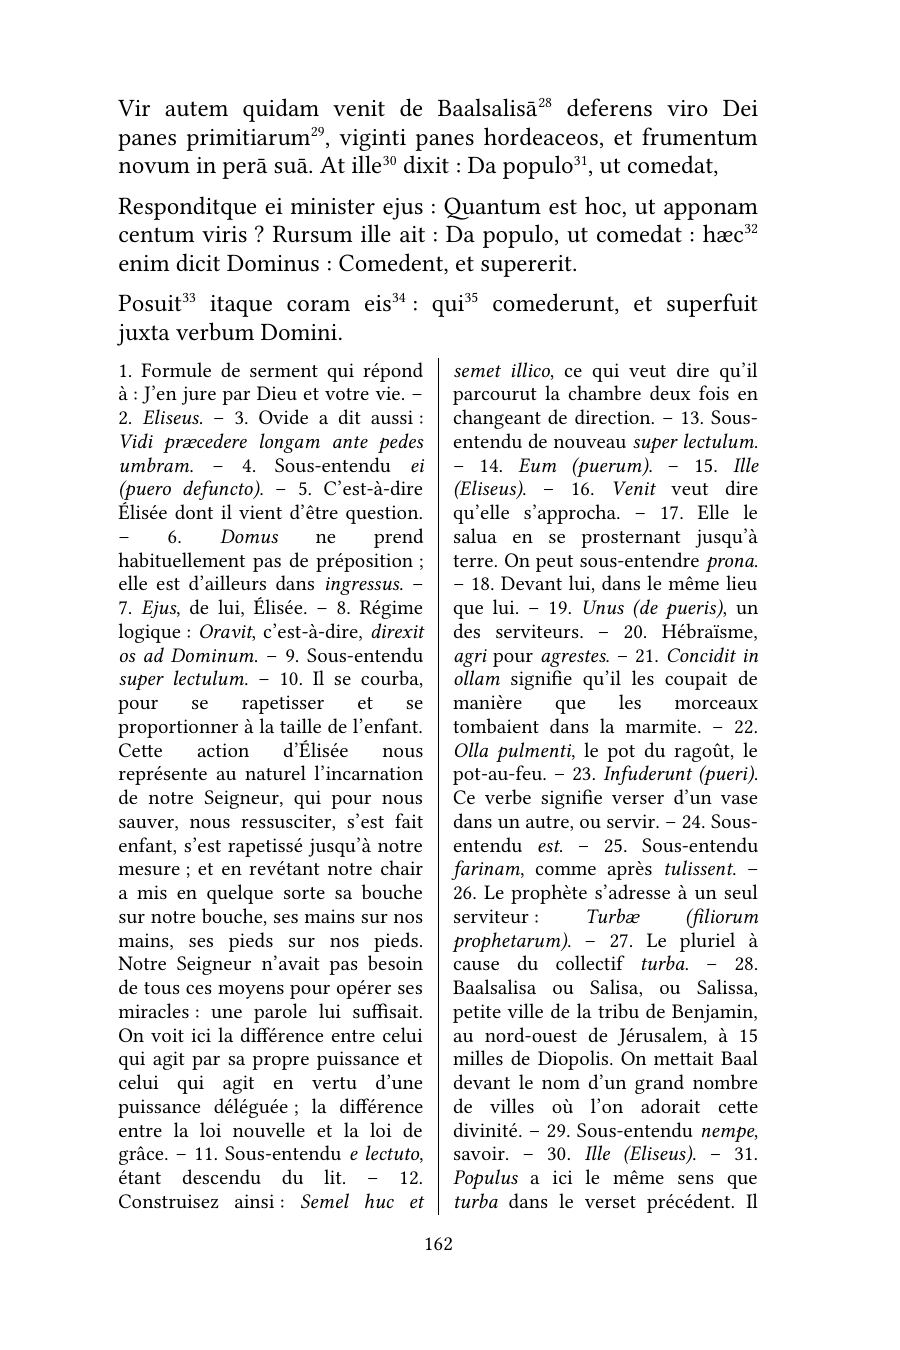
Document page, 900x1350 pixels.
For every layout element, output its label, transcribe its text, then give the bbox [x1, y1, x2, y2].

text Responditque ei minister ejus : Quantum est hoc, ut apponam centum viris ? Rursum ille ait : Da populo, ut comedat : hæc32 enim dicit Dominus : Comedent, et supererit. [118, 192, 758, 278]
text Posuit33 itaque coram eis34 : qui35 comederunt, et superfuit juxta verbum Domini. [118, 289, 758, 347]
text semet illico, ce qui veut dire qu’il parcourut la chambre deux fois en changeant de direction. – 13. Sous-entendu de nouveau super lectulum. – 14. Eum (puerum). – 15. Ille (Eliseus). – 16. Venit veut dire qu’elle s’approcha. – 17. Elle le salua en se prosternant jusqu’à terre. On peut sous-entendre prona. – 18. Devant lui, dans le même lieu que lui. – 19. Unus (de pueris), un des serviteurs. – 20. Hébraïsme, agri pour agrestes. – 21. Concidit in ollam signifie qu’il les coupait de manière que les morceaux tombaient dans la marmite. – 22. Olla pulmenti, le pot du ragoût, le pot-au-feu. – 23. Infuderunt (pueri). Ce verbe signifie verser d’un vase dans un autre, ou servir. – 24. Sous-entendu est. – 25. Sous-entendu farinam, comme après tulissent. – 26. Le prophète s’adresse à un seul serviteur : Turbæ (filiorum prophetarum). – 27. Le pluriel à cause du collectif turba. – 28. Baalsalisa ou Salisa, ou Salissa, petite ville de la tribu de Benjamin, au nord-ouest de Jérusalem, à 15 milles de Diopolis. On mettait Baal devant le nom d’un grand nombre de villes où l’on adorait cette divinité. – 29. Sous-entendu nempe, savoir. – 30. Ille (Eliseus). – 31. Populus a ici le même sens que turba dans le verset précédent. Il [453, 358, 758, 1213]
text 1. Formule de serment qui répond à : J’en jure par Dieu et votre vie. – 2. Eliseus. – 3. Ovide a dit aussi : Vidi præcedere longam ante pedes umbram. – 4. Sous-entendu ei (puero defuncto). – 5. C’est-à-dire Élisée dont il vient d’être question. – 6. Domus ne prend habituellement pas de préposition ; elle est d’ailleurs dans ingressus. – 7. Ejus, de lui, Élisée. – 8. Régime logique : Oravit, c’est-à-dire, direxit os ad Dominum. – 9. Sous-entendu super lectulum. – 10. Il se courba, pour se rapetisser et se proportionner à la taille de l’enfant. Cette action d’Élisée nous représente au naturel l’incarnation de notre Seigneur, qui pour nous sauver, nous ressusciter, s’est fait enfant, s’est rapetissé jusqu’à notre mesure ; et en revétant notre chair a mis en quelque sorte sa bouche sur notre bouche, ses mains sur nos mains, ses pieds sur nos pieds. Notre Seigneur n’avait pas besoin de tous ces moyens pour opérer ses miracles : une parole lui suffisait. On voit ici la différence entre celui qui agit par sa propre puissance et celui qui agit en vertu d’une puissance déléguée ; la différence entre la loi nouvelle et la loi de grâce. – 11. Sous-entendu e lectuto, étant descendu du lit. – 12. Construisez ainsi : Semel huc et [118, 358, 423, 1213]
text Vir autem quidam venit de Baalsalisā28 deferens viro Dei panes primitiarum29, viginti panes hordeaceos, et frumentum novum in perā suā. At ille30 dixit : Da populo31, ut comedat, [118, 94, 758, 180]
